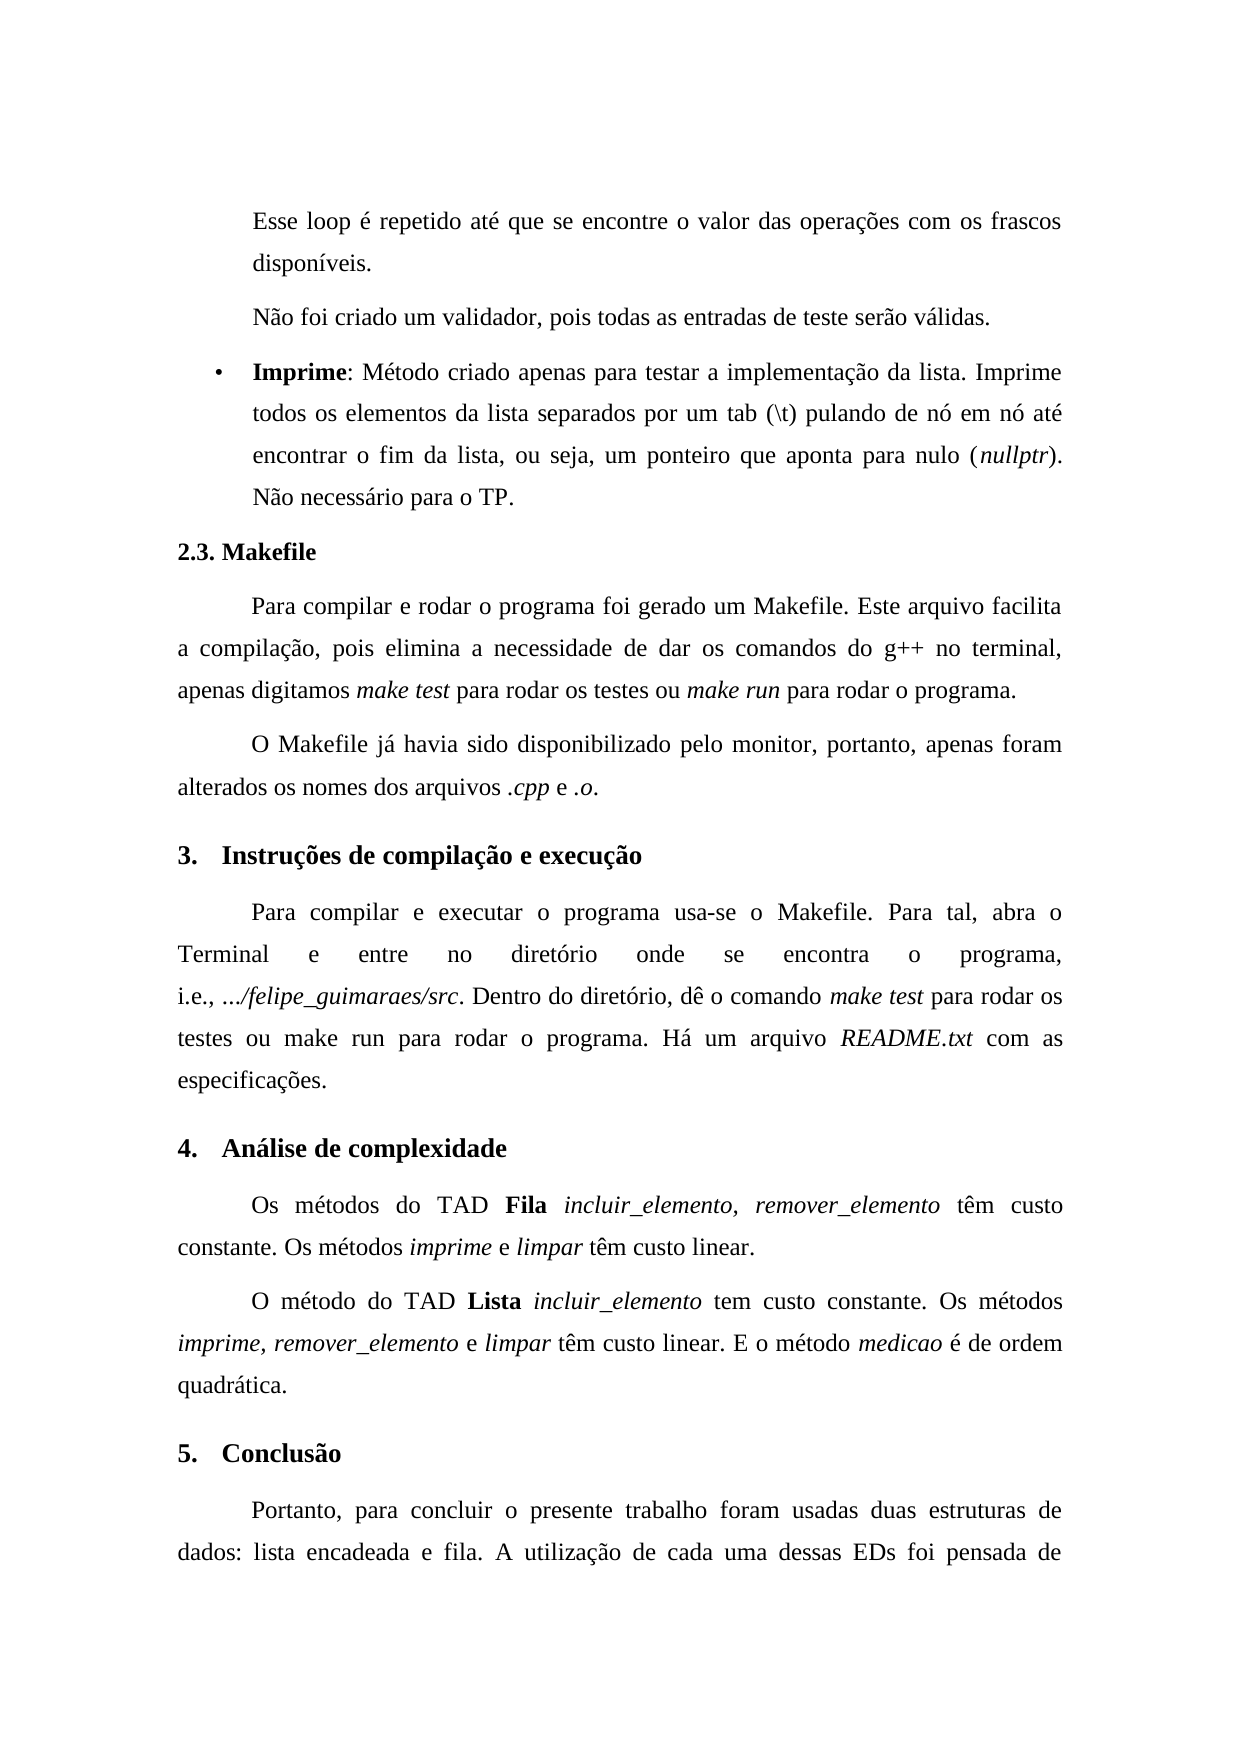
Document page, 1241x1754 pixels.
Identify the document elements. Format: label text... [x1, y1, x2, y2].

text Para compilar e executar o programa usa-se o Makefile. Para tal, abra o Terminal e entre no diretório onde se encontra o programa, i.e., .../felipe_guimaraes/src. Dentro do diretório, dê o comando make test para rodar os testes ou make run para rodar o programa. Há um arquivo README.txt com as especificações. [177, 898, 1063, 1093]
title Conclusão [177, 1439, 1063, 1469]
list Esse loop é repetido até que se encontre o valor das operações com os frascos disponíveis. [215, 207, 1063, 277]
text Os métodos do TAD Fila incluir_elemento, remover_elemento têm custo constante. Os métodos imprime e limpar têm custo linear. [177, 1191, 1063, 1261]
title Instruções de compilação e execução [177, 840, 1063, 870]
list Não foi criado um validador, pois todas as entradas de teste serão válidas. [215, 303, 1063, 331]
list Imprime: Método criado apenas para testar a implementação da lista. Imprime todos os elementos da lista separados por um tab (\t) pulando de nó em nó até encontrar o fim da lista, ou seja, um ponteiro que aponta para nulo (nullptr). Não necessário para o TP. [215, 357, 1063, 511]
text Portanto, para concluir o presente trabalho foram usadas duas estruturas de dados: lista encadeada e fila. A utilização de cada uma dessas EDs foi pensada de [177, 1496, 1063, 1566]
text Para compilar e rodar o programa foi gerado um Makefile. Este arquivo facilita a compilação, pois elimina a necessidade de dar os comandos do g++ no terminal, apenas digitamos make test para rodar os testes ou make run para rodar o programa. [177, 592, 1063, 704]
text O método do TAD Lista incluir_elemento tem custo constante. Os métodos imprime, remover_elemento e limpar têm custo linear. E o método medicao é de ordem quadrática. [177, 1287, 1063, 1399]
list 2.3. Makefile [177, 538, 1063, 566]
text O Makefile já havia sido disponibilizado pelo monitor, portanto, apenas foram alterados os nomes dos arquivos .cpp e .o. [177, 730, 1063, 800]
title Análise de complexidade [177, 1133, 1063, 1163]
